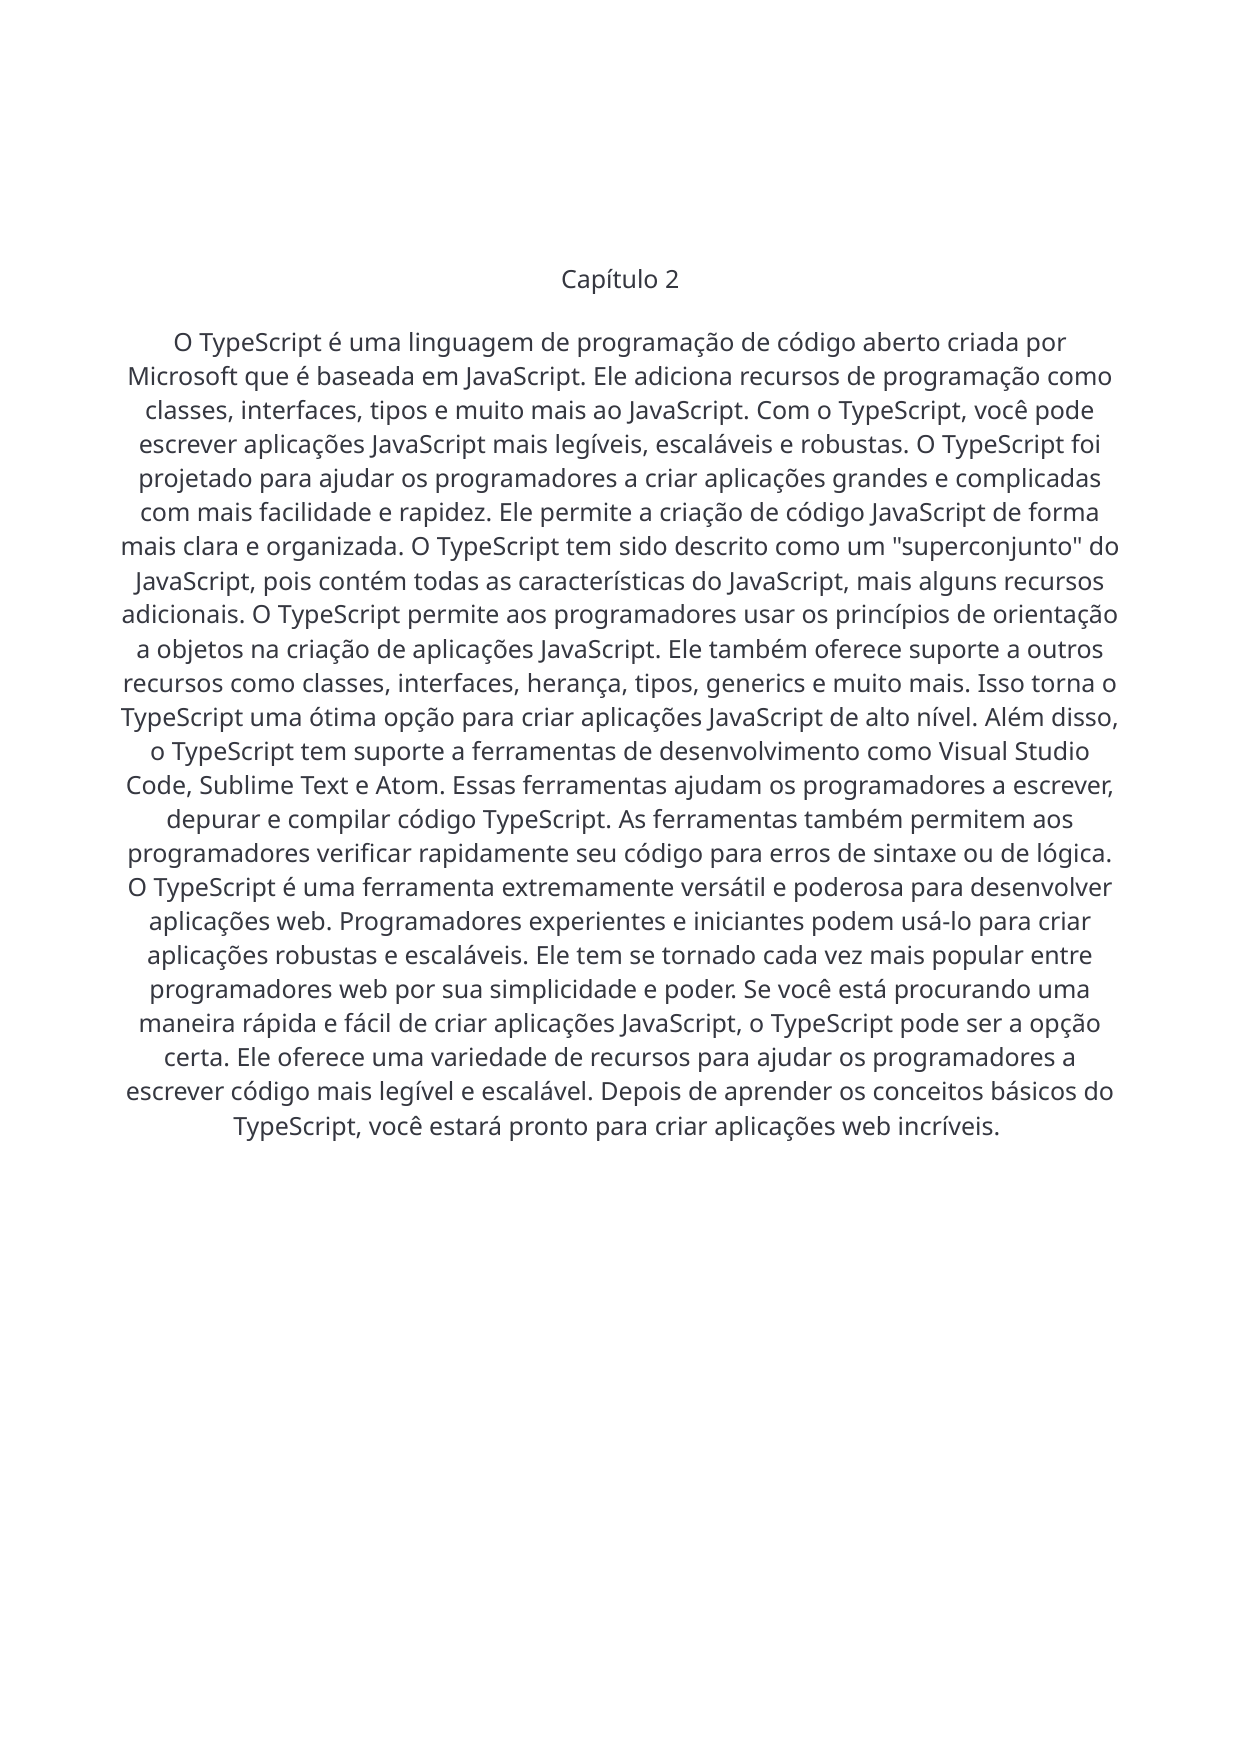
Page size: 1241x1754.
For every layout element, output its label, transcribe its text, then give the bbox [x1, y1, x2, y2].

text O TypeScript é uma linguagem de programação de código aberto criada por Microsoft que é baseada em JavaScript. Ele adiciona recursos de programação como classes, interfaces, tipos e muito mais ao JavaScript. Com o TypeScript, você pode escrever aplicações JavaScript mais legíveis, escaláveis e robustas. O TypeScript foi projetado para ajudar os programadores a criar aplicações grandes e complicadas com mais facilidade e rapidez. Ele permite a criação de código JavaScript de forma mais clara e organizada. O TypeScript tem sido descrito como um "superconjunto" do JavaScript, pois contém todas as características do JavaScript, mais alguns recursos adicionais. O TypeScript permite aos programadores usar os princípios de orientação a objetos na criação de aplicações JavaScript. Ele também oferece suporte a outros recursos como classes, interfaces, herança, tipos, generics e muito mais. Isso torna o TypeScript uma ótima opção para criar aplicações JavaScript de alto nível. Além disso, o TypeScript tem suporte a ferramentas de desenvolvimento como Visual Studio Code, Sublime Text e Atom. Essas ferramentas ajudam os programadores a escrever, depurar e compilar código TypeScript. As ferramentas também permitem aos programadores verificar rapidamente seu código para erros de sintaxe ou de lógica. O TypeScript é uma ferramenta extremamente versátil e poderosa para desenvolver aplicações web. Programadores experientes e iniciantes podem usá-lo para criar aplicações robustas e escaláveis. Ele tem se tornado cada vez mais popular entre programadores web por sua simplicidade e poder. Se você está procurando uma maneira rápida e fácil de criar aplicações JavaScript, o TypeScript pode ser a opção certa. Ele oferece uma variedade de recursos para ajudar os programadores a escrever código mais legível e escalável. Depois de aprender os conceitos básicos do TypeScript, você estará pronto para criar aplicações web incríveis. [118, 325, 1122, 1142]
text Capítulo 2 [118, 262, 1122, 296]
